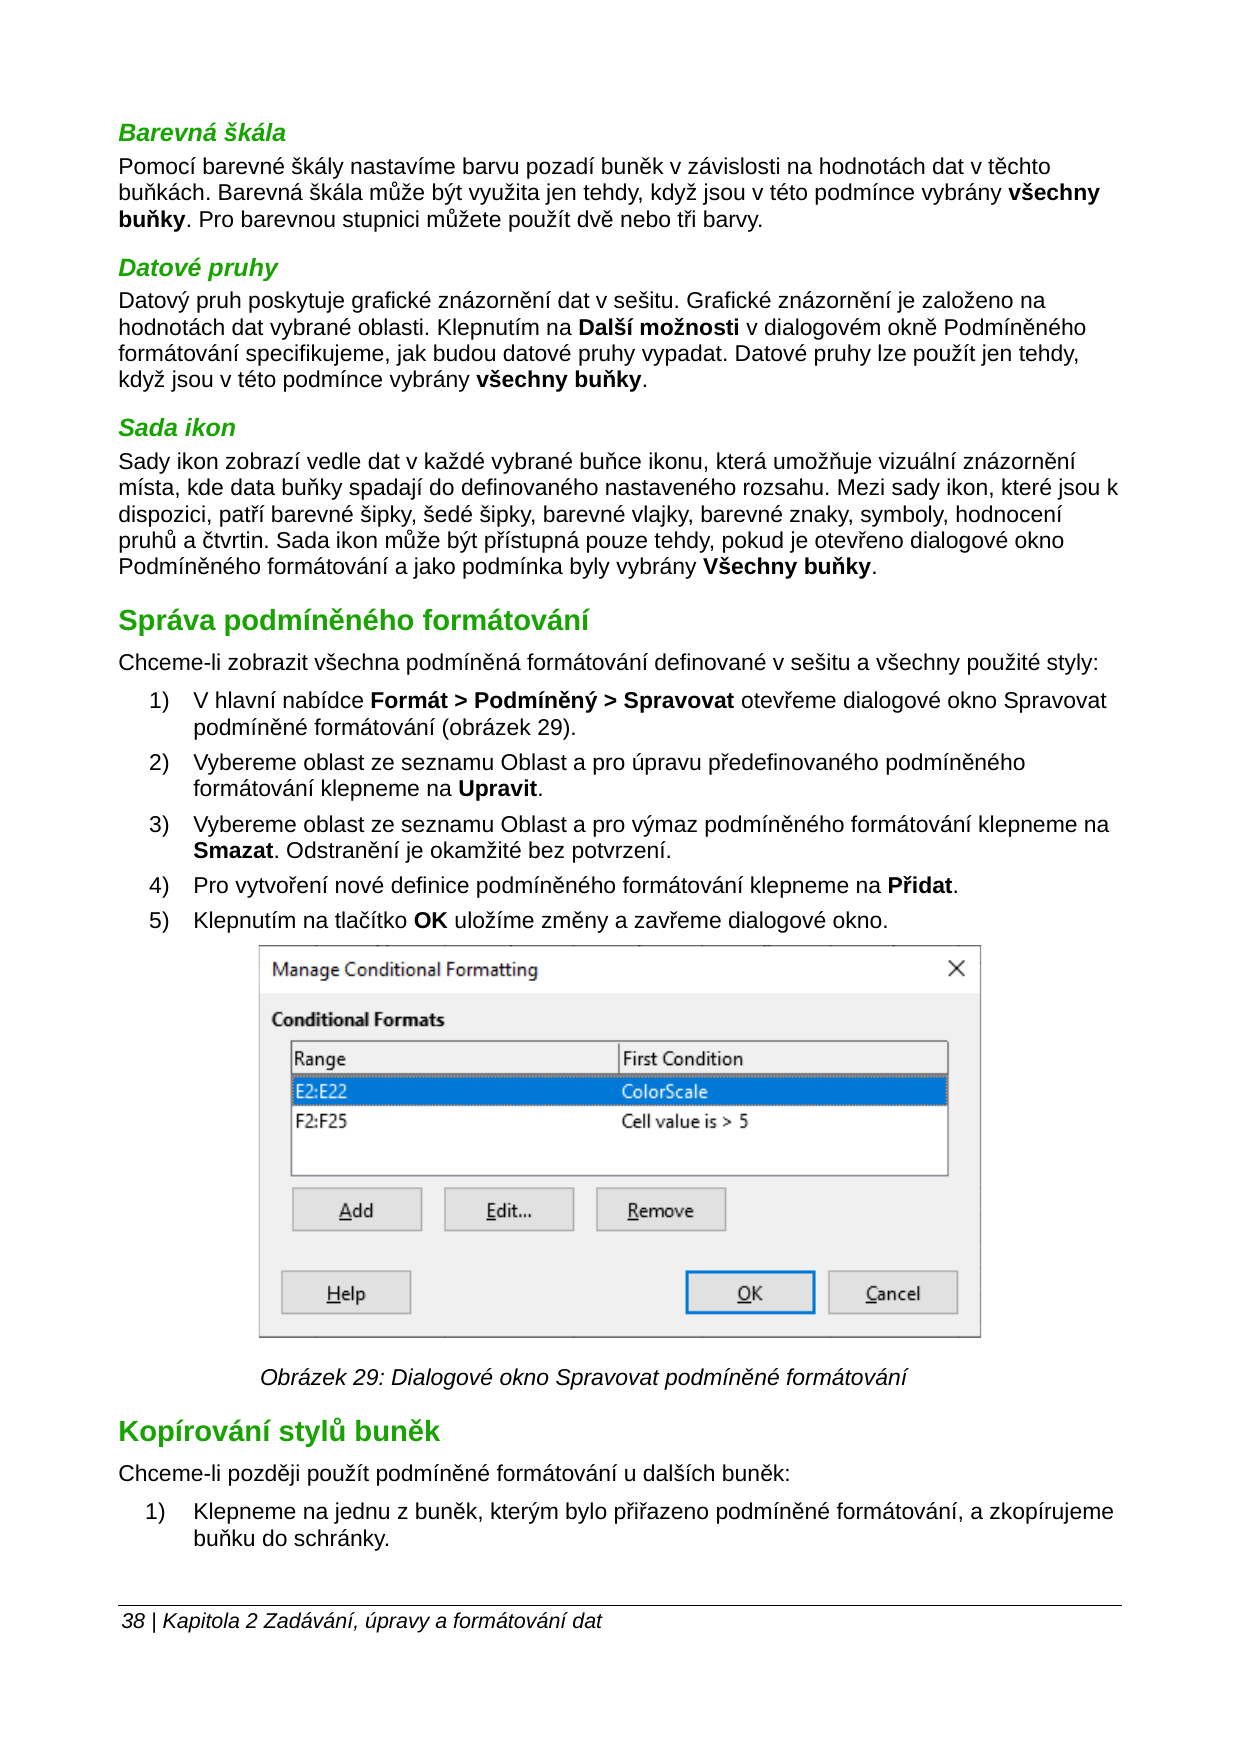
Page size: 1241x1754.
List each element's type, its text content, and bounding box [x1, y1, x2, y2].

list Klepneme na jednu z buněk, kterým bylo přiřazeno podmíněné formátování, a zkopírujeme buňku do schránky. [165, 1498, 1122, 1551]
text Pomocí barevné škály nastavíme barvu pozadí buněk v závislosti na hodnotách dat v těchto buňkách. Barevná škála může být využita jen tehdy, když jsou v této podmínce vybrány všechny buňky. Pro barevnou stupnici můžete použít dvě nebo tři barvy. [118, 153, 1122, 232]
subtitle Správa podmíněného formátování [118, 603, 1122, 637]
text Chceme-li zobrazit všechna podmíněná formátování definované v sešitu a všechny použité styly: [118, 649, 1122, 675]
text Datový pruh poskytuje grafické znázornění dat v sešitu. Grafické znázornění je založeno na hodnotách dat vybrané oblasti. Klepnutím na Další možnosti v dialogovém okně Podmíněného formátování specifikujeme, jak budou datové pruhy vypadat. Datové pruhy lze použít jen tehdy, když jsou v této podmínce vybrány všechny buňky. [118, 287, 1122, 393]
list V hlavní nabídce Formát > Podmíněný > Spravovat otevřeme dialogové okno Spravovat podmíněné formátování (obrázek 29). [169, 687, 1122, 740]
subtitle Sada ikon [118, 413, 1122, 442]
list Klepnutím na tlačítko OK uložíme změny a zavřeme dialogové okno. [169, 907, 1122, 934]
subtitle Datové pruhy [118, 252, 1122, 281]
picture [258, 945, 982, 1338]
list Pro vytvoření nové definice podmíněného formátování klepneme na Přidat. [169, 872, 1122, 898]
list Vybereme oblast ze seznamu Oblast a pro úpravu předefinovaného podmíněného formátování klepneme na Upravit. [169, 749, 1122, 802]
text Chceme-li později použít podmíněné formátování u dalších buněk: [118, 1459, 1122, 1486]
list Vybereme oblast ze seznamu Oblast a pro výmaz podmíněného formátování klepneme na Smazat. Odstranění je okamžité bez potvrzení. [169, 811, 1122, 863]
text Sady ikon zobrazí vedle dat v každé vybrané buňce ikonu, která umožňuje vizuální znázornění místa, kde data buňky spadají do definovaného nastaveného rozsahu. Mezi sady ikon, které jsou k dispozici, patří barevné šipky, šedé šipky, barevné vlajky, barevné znaky, symboly, hodnocení pruhů a čtvrtin. Sada ikon může být přístupná pouze tehdy, pokud je otevřeno dialogové okno Podmíněného formátování a jako podmínka byly vybrány Všechny buňky. [118, 448, 1122, 580]
subtitle Barevná škála [118, 118, 1122, 147]
text Obrázek 29: Dialogové okno Spravovat podmíněné formátování [260, 1338, 980, 1391]
subtitle Kopírování stylů buněk [118, 1414, 1122, 1448]
